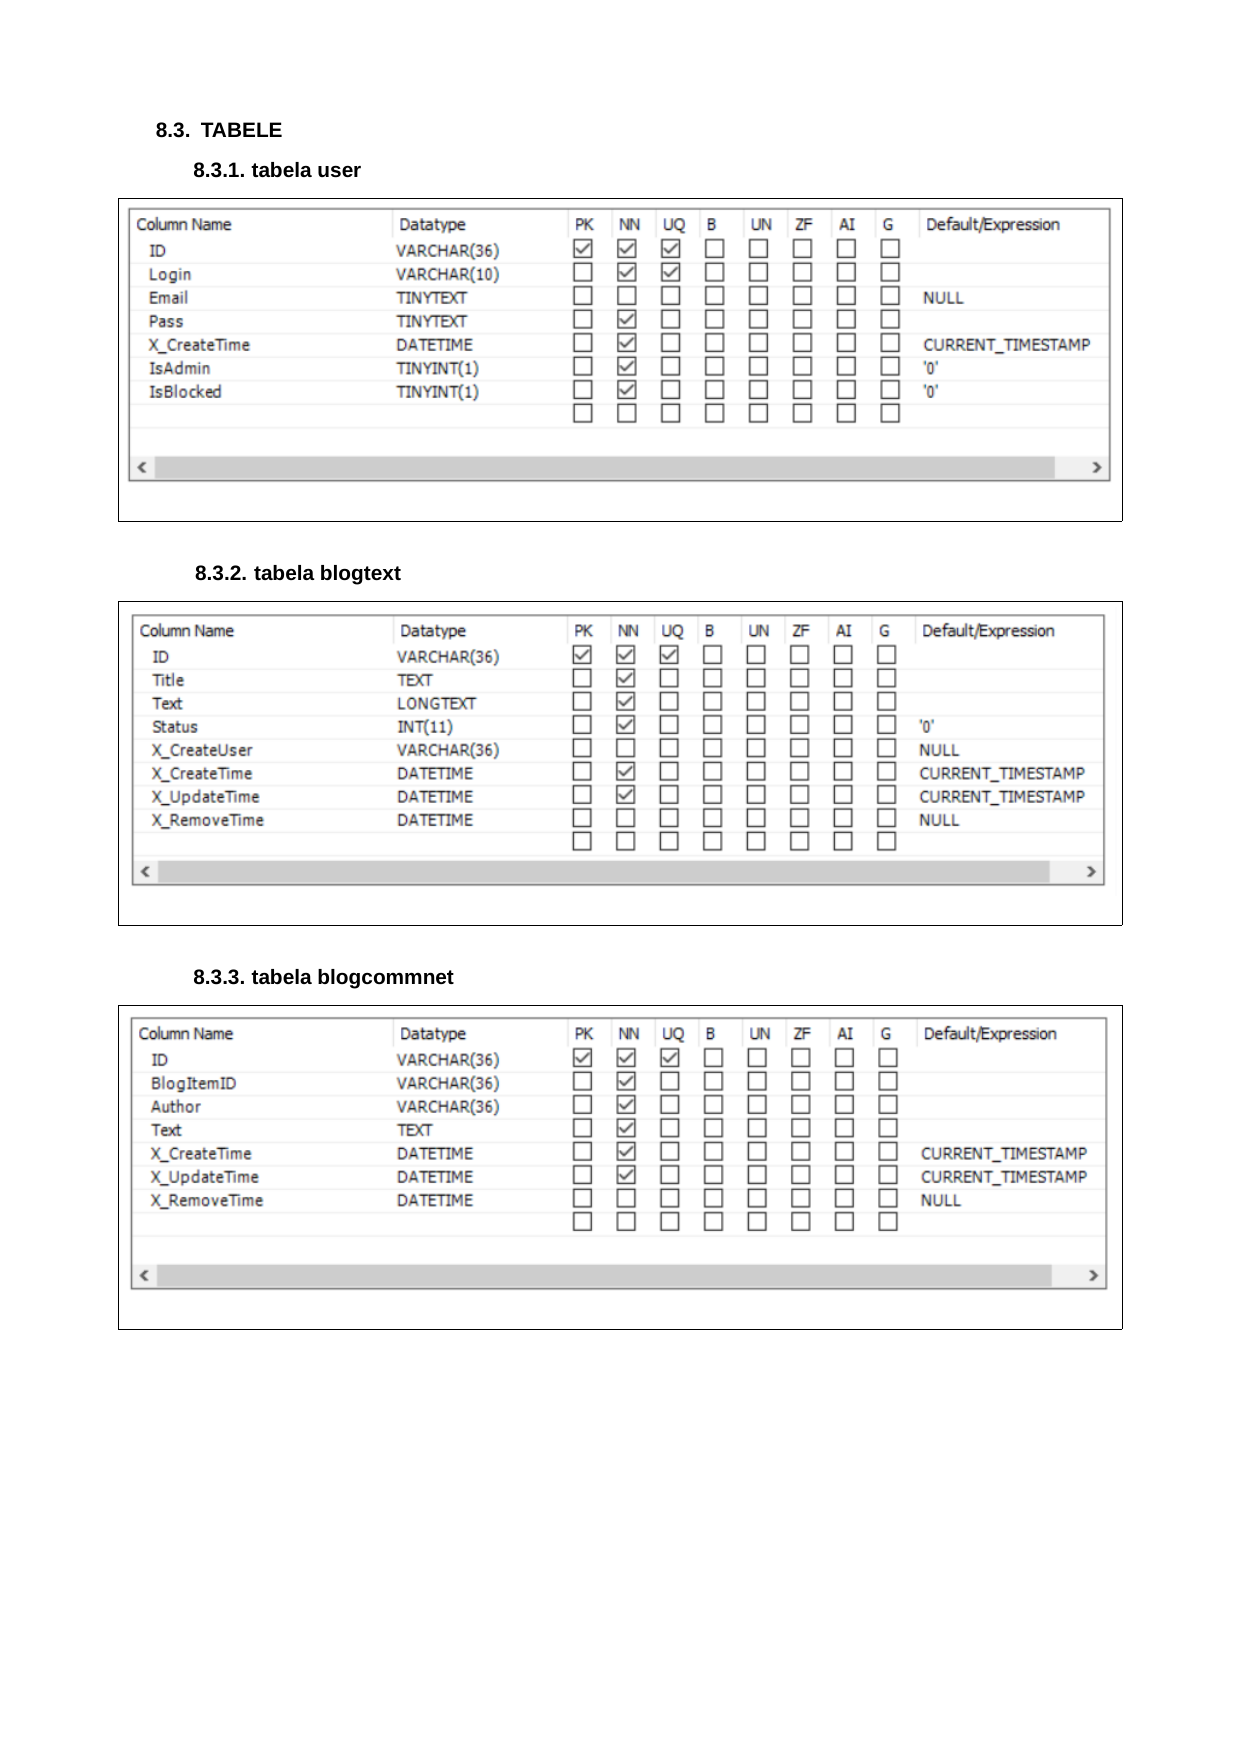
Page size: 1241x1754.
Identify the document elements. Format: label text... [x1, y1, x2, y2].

list Tabela BlogCommnet [193, 965, 1122, 989]
table_header [119, 199, 1122, 521]
table_header [119, 602, 1122, 925]
picture [123, 203, 1117, 492]
picture [123, 1011, 1117, 1300]
list Tabela User [193, 158, 1122, 182]
list Tabele [156, 118, 1122, 142]
table_header [119, 1006, 1122, 1329]
picture [123, 607, 1117, 896]
list Tabela BlogText [195, 561, 1122, 585]
